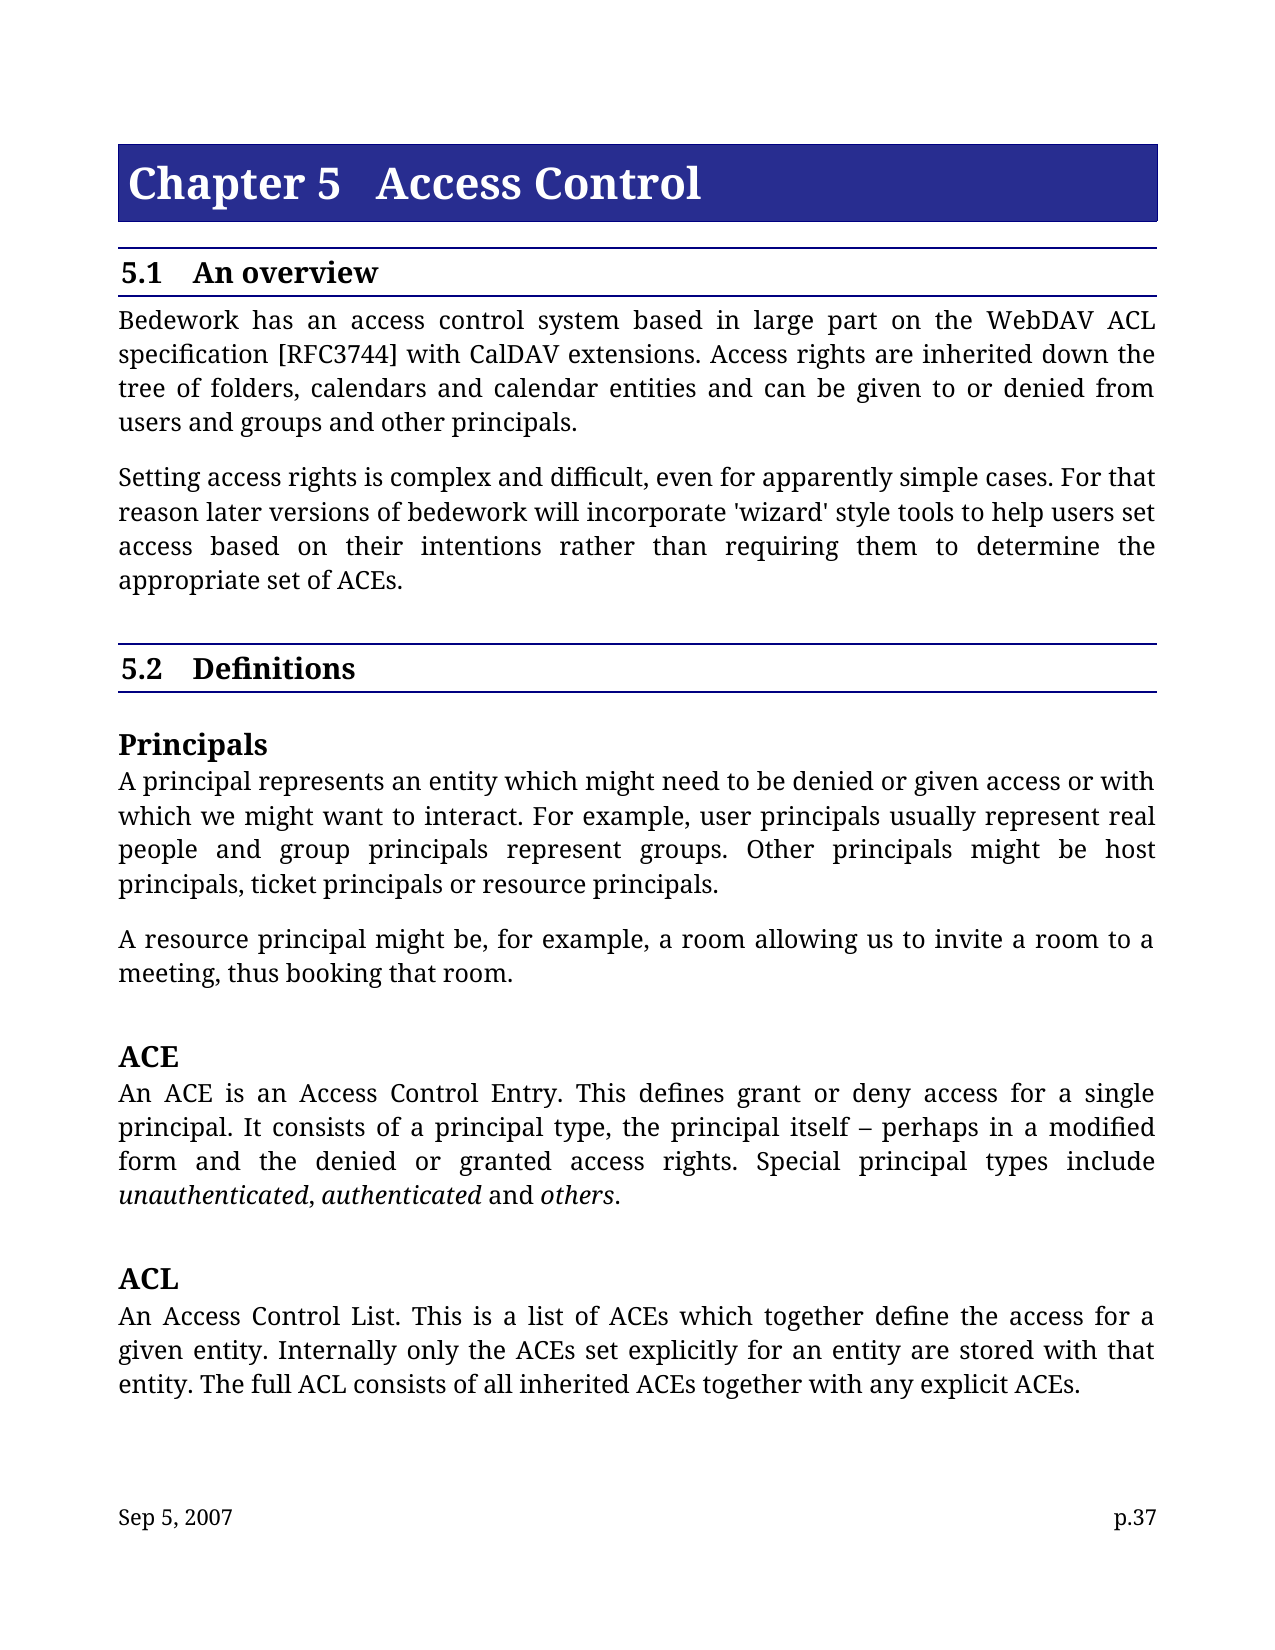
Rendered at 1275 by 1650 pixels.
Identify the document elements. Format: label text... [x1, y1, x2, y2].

text An Access Control List. This is a list of ACEs which together define the access for a given entity. Internally only the ACEs set explicitly for an entity are stored with that entity. The full ACL consists of all inherited ACEs together with any explicit ACEs. [118, 1298, 1157, 1400]
text Setting access rights is complex and difficult, even for apparently simple cases. For that reason later versions of bedework will incorporate 'wizard' style tools to help users set access based on their intentions rather than requiring them to determine the appropriate set of ACEs. [118, 460, 1157, 596]
subtitle ACE [118, 1036, 1157, 1076]
text An ACE is an Access Control Entry. This defines grant or deny access for a single principal. It consists of a principal type, the principal itself – perhaps in a modified form and the denied or granted access rights. Special principal types include unauthenticated, authenticated and others. [118, 1076, 1157, 1212]
subtitle Principals [118, 724, 1157, 764]
subtitle Access Control [119, 145, 1157, 221]
subtitle ACL [118, 1258, 1157, 1298]
subtitle Definitions [118, 645, 1157, 691]
text A principal represents an entity which might need to be denied or given access or with which we might want to interact. For example, user principals usually represent real people and group principals represent groups. Other principals might be host principals, ticket principals or resource principals. [118, 764, 1157, 900]
text Bedework has an access control system based in large part on the WebDAV ACL specification [RFC3744] with CalDAV extensions. Access rights are inherited down the tree of folders, calendars and calendar entities and can be given to or denied from users and groups and other principals. [118, 303, 1157, 439]
text A resource principal might be, for example, a room allowing us to invite a room to a meeting, thus booking that room. [118, 921, 1157, 989]
subtitle An overview [118, 249, 1157, 295]
